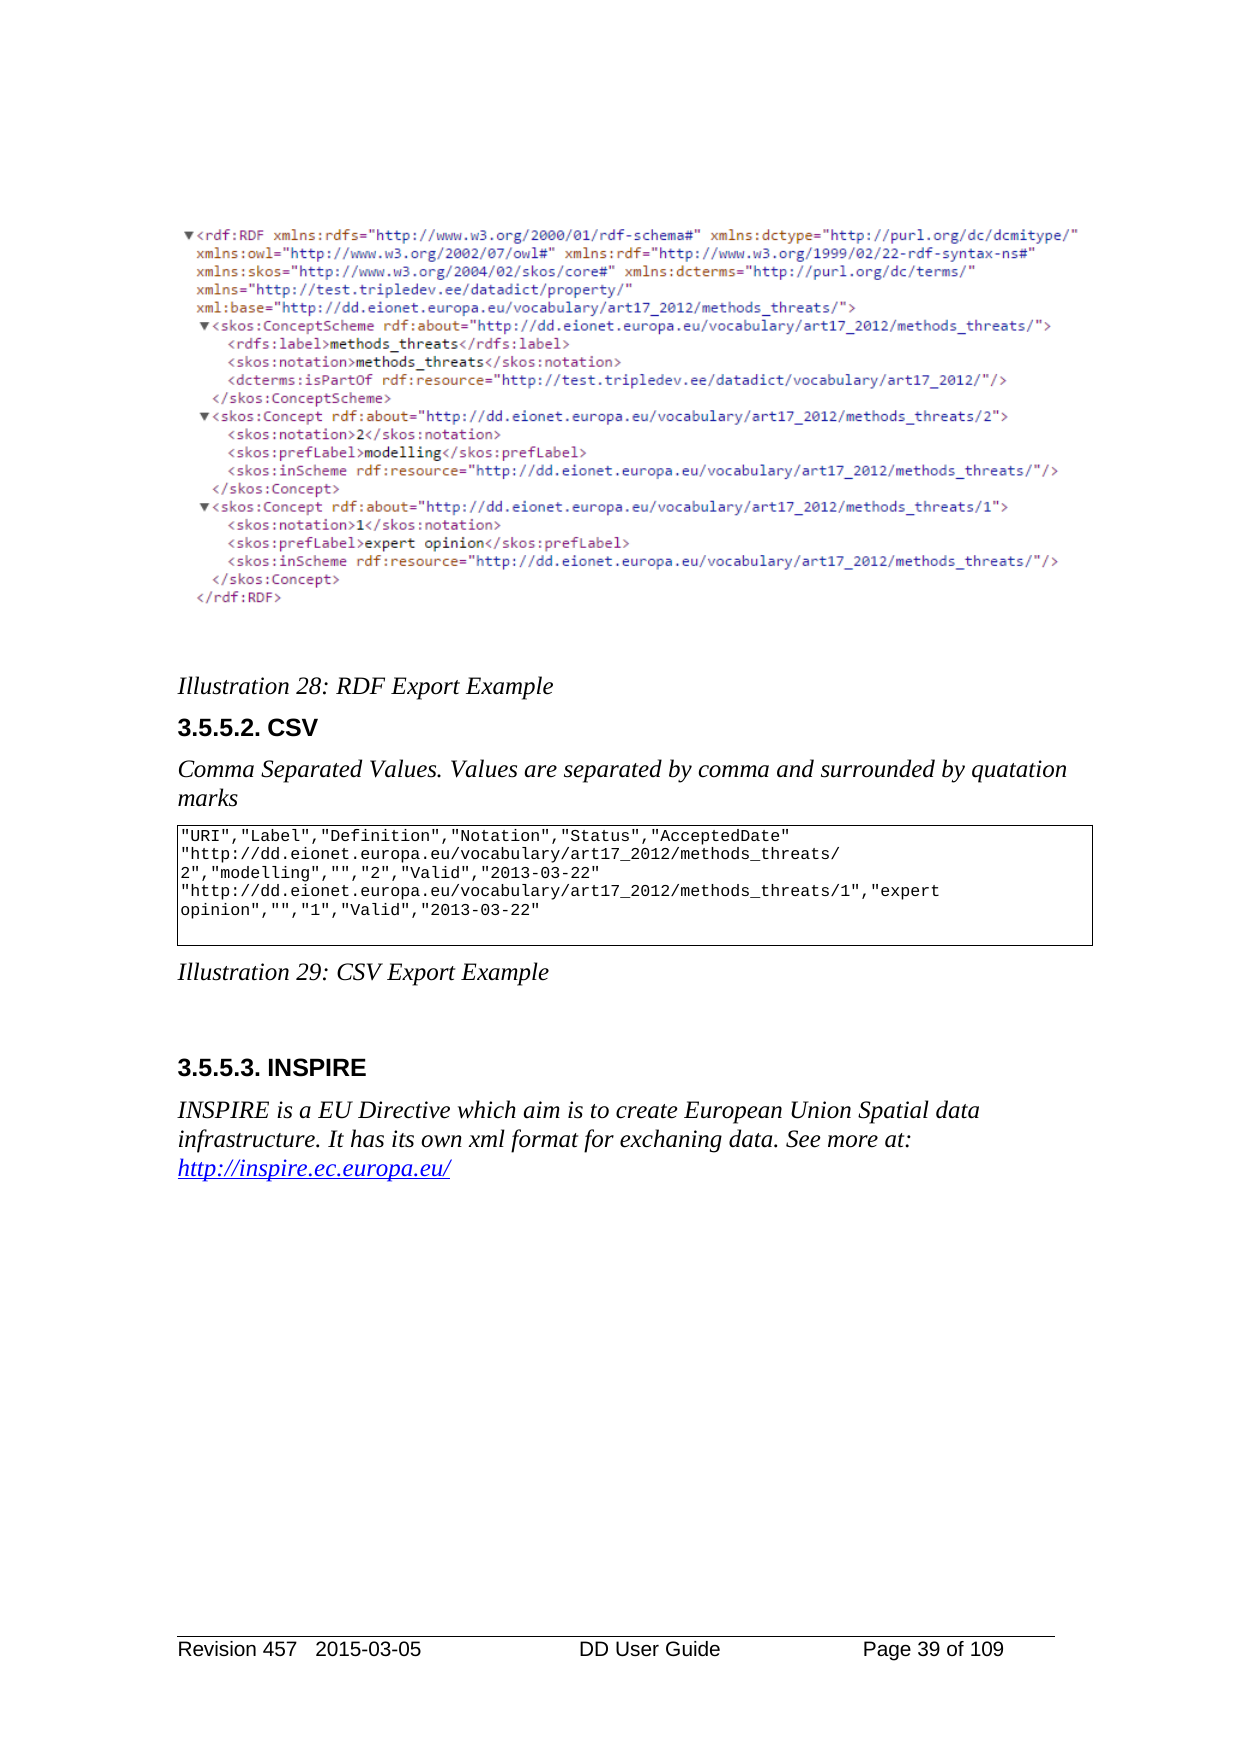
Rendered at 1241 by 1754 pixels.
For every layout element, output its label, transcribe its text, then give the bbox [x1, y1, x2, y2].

text Comma Separated Values. Values are separated by comma and surrounded by quatation marks [177, 754, 1092, 812]
subtitle CSV [177, 712, 1092, 741]
text Illustration 29: CSV Export Example [177, 957, 1092, 986]
subtitle INSPIRE [177, 1053, 1092, 1082]
text Illustration 28: RDF Export Example [177, 671, 1092, 700]
text INSPIRE is a EU Directive which aim is to create European Union Spatial data infrastructure. It has its own xml format for exchaning data. See more at: http://inspire.ec.europa.eu/ [177, 1094, 1092, 1182]
list "URI","Label","Definition","Notation","Status","AcceptedDate" "http://dd.eionet.europa.eu/vocabulary/art17_2012/methods_threats/2","modelling","","2","Valid","2013-03-22" "http://dd.eionet.europa.eu/vocabulary/art17_2012/methods_threats/1","expert opinion","","1","Valid","2013-03-22" [178, 826, 1092, 945]
